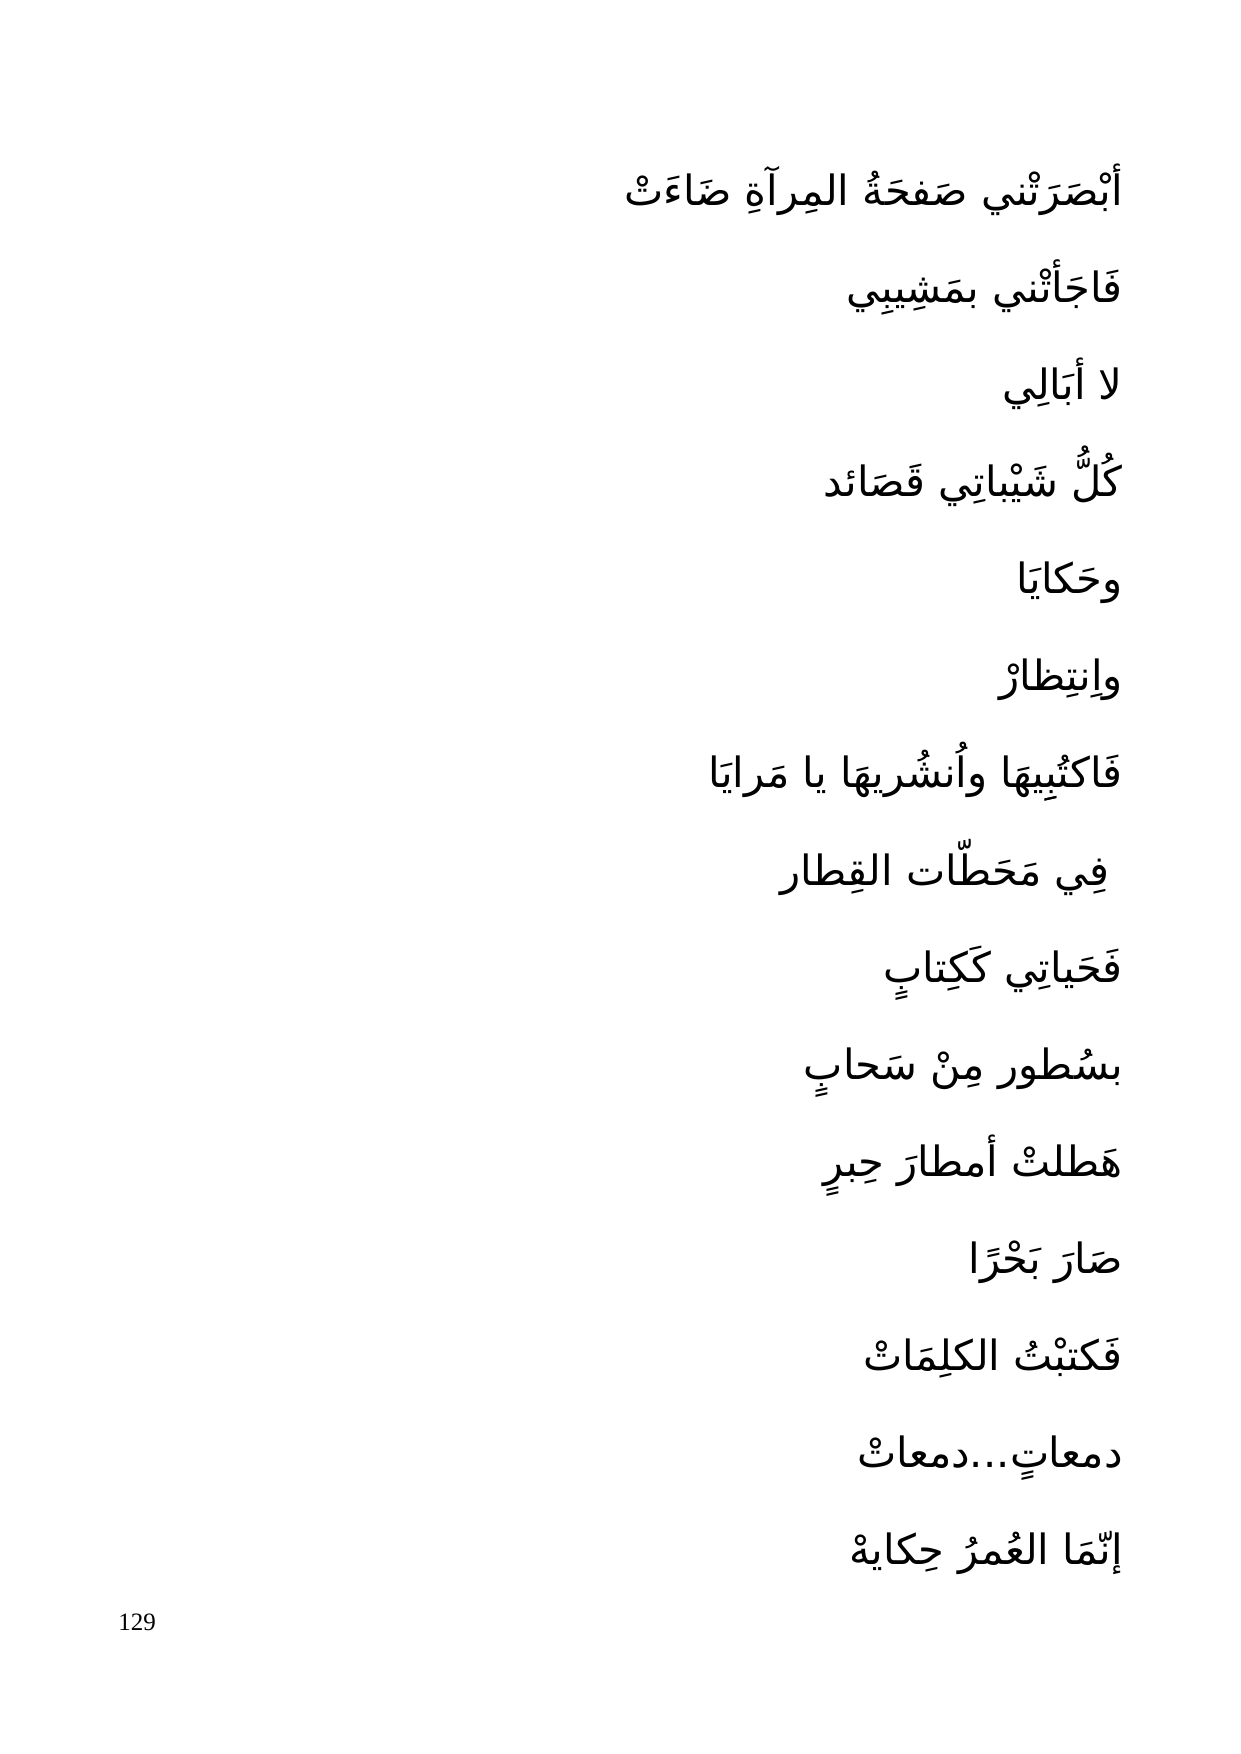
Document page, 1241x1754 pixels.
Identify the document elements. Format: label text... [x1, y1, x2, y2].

text فَاجَأتْني بمَشِيبِي [118, 264, 1122, 312]
text كُلُّ شَيْباتِي قَصَائد [118, 458, 1122, 506]
text بسُطور مِنْ سَحابٍ [118, 1040, 1122, 1089]
text دمعاتٍ...دمعاتْ [118, 1429, 1122, 1477]
text فَاكتُبِِيهَا واُنشُريهَا يا مَرايَا [118, 749, 1122, 798]
text لا أبَالِي [118, 361, 1122, 409]
text فَحَياتِي كَكِتابٍ [118, 943, 1122, 992]
text وحَكايَا [118, 555, 1122, 603]
text هَطلتْ أمطارَ حِبرٍ [118, 1137, 1122, 1186]
text فَكتبْتُ الكلِمَاتْ [118, 1332, 1122, 1380]
text إنّمَا العُمرُ حِكايهْ [118, 1526, 1122, 1574]
text فِي مَحَطّات القِطار [118, 846, 1122, 895]
text واِنتِظارْ [118, 652, 1122, 701]
text أبْصَرَتْني صَفحَةُ المِرآةِ ضَاءَتْ [118, 167, 1122, 215]
text صَارَ بَحْرًا [118, 1234, 1122, 1283]
